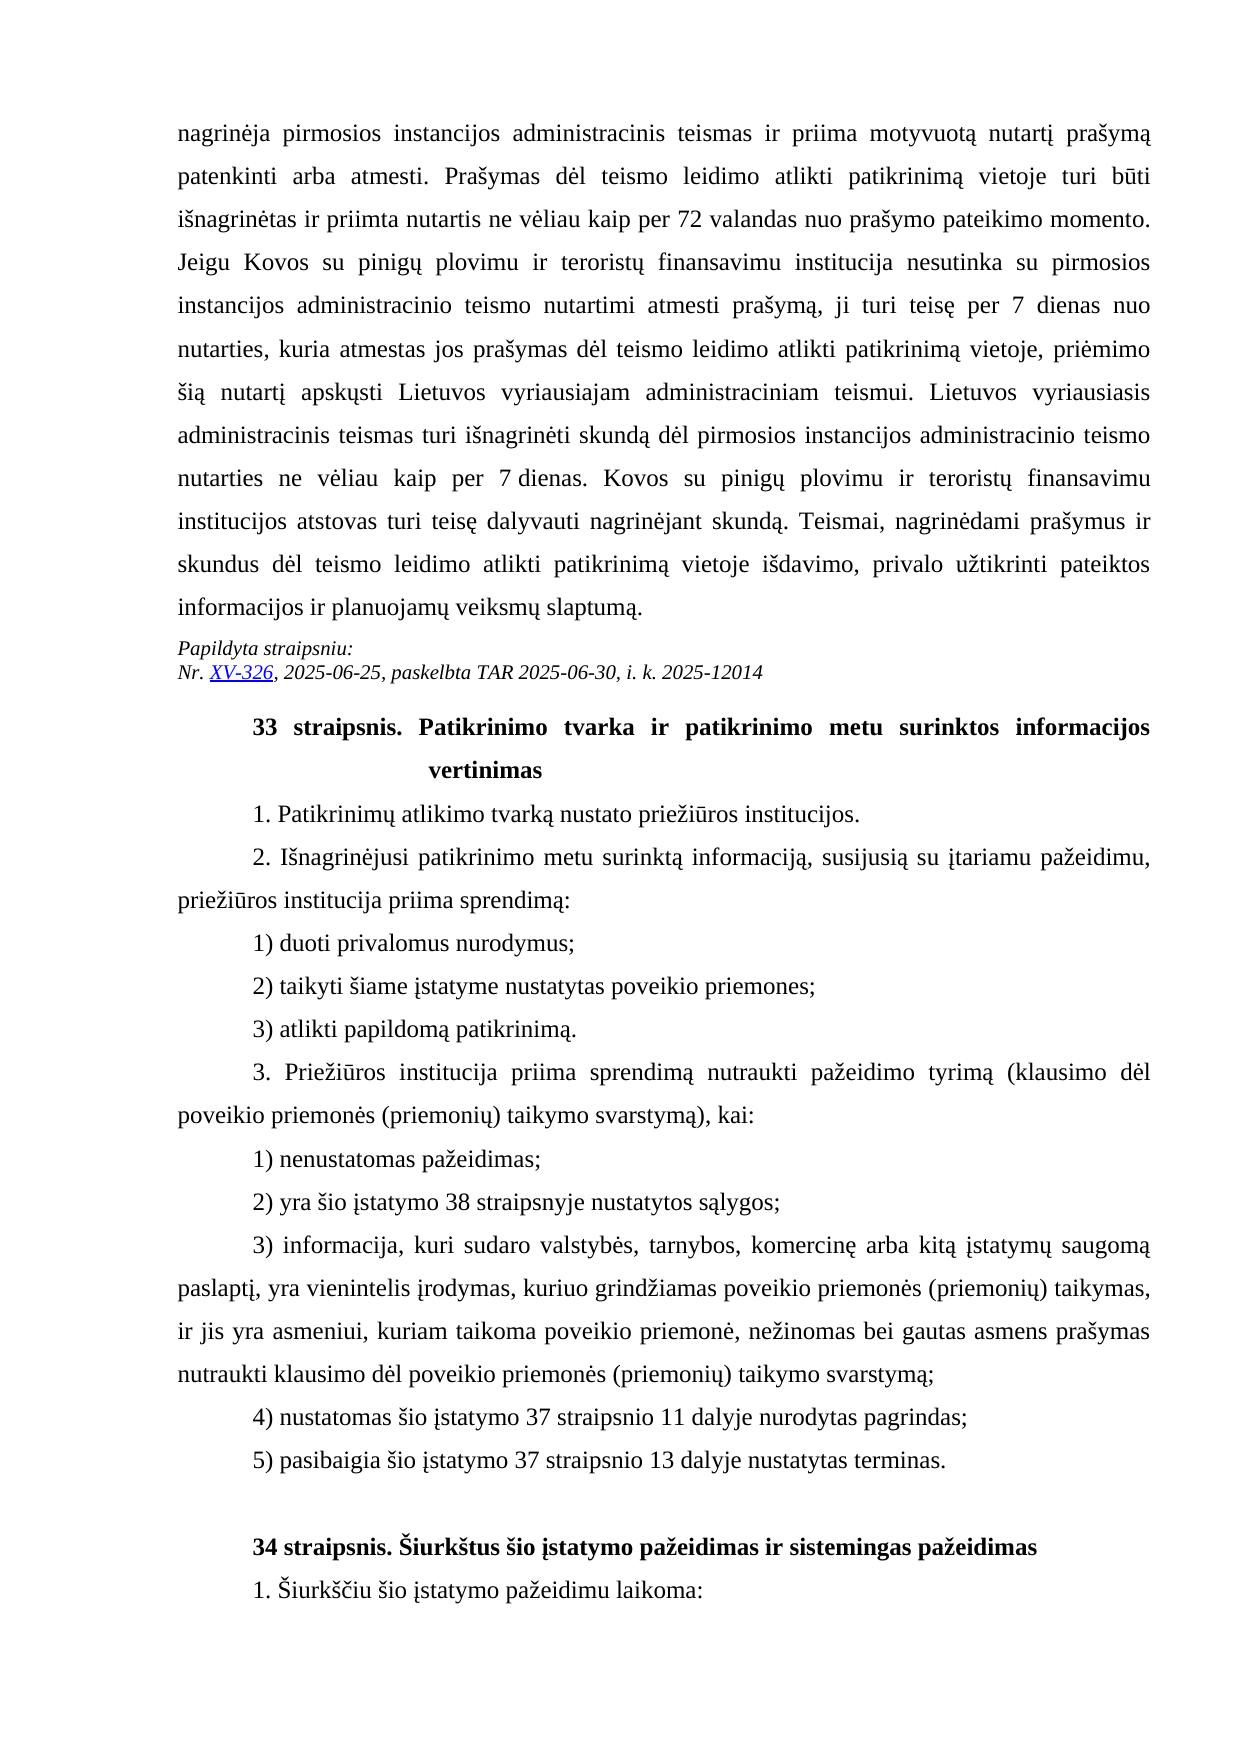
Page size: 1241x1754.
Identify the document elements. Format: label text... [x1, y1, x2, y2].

text nagrinėja pirmosios instancijos administracinis teismas ir priima motyvuotą nutartį prašymą patenkinti arba atmesti. Prašymas dėl teismo leidimo atlikti patikrinimą vietoje turi būti išnagrinėtas ir priimta nutartis ne vėliau kaip per 72 valandas nuo prašymo pateikimo momento. Jeigu Kovos su pinigų plovimu ir teroristų finansavimu institucija nesutinka su pirmosios instancijos administracinio teismo nutartimi atmesti prašymą, ji turi teisę per 7 dienas nuo nutarties, kuria atmestas jos prašymas dėl teismo leidimo atlikti patikrinimą vietoje, priėmimo šią nutartį apskųsti Lietuvos vyriausiajam administraciniam teismui. Lietuvos vyriausiasis administracinis teismas turi išnagrinėti skundą dėl pirmosios instancijos administracinio teismo nutarties ne vėliau kaip per 7 dienas. Kovos su pinigų plovimu ir teroristų finansavimu institucijos atstovas turi teisę dalyvauti nagrinėjant skundą. Teismai, nagrinėdami prašymus ir skundus dėl teismo leidimo atlikti patikrinimą vietoje išdavimo, privalo užtikrinti pateiktos informacijos ir planuojamų veiksmų slaptumą. [177, 118, 1152, 621]
text 4) nustatomas šio įstatymo 37 straipsnio 11 dalyje nurodytas pagrindas; [177, 1402, 1152, 1431]
text 1. Patikrinimų atlikimo tvarką nustato priežiūros institucijos. [177, 799, 1152, 827]
text 1. Šiurkščiu šio įstatymo pažeidimu laikoma: [177, 1575, 1152, 1604]
text Nr. XV-326, 2025-06-25, paskelbta TAR 2025-06-30, i. k. 2025-12014 [177, 660, 1152, 684]
text 5) pasibaigia šio įstatymo 37 straipsnio 13 dalyje nustatytas terminas. [177, 1446, 1152, 1474]
text Papildyta straipsniu: [177, 636, 1152, 660]
text 2) taikyti šiame įstatyme nustatytas poveikio priemones; [177, 971, 1152, 1000]
text 34 straipsnis. Šiurkštus šio įstatymo pažeidimas ir sistemingas pažeidimas [177, 1532, 1152, 1561]
text 3) atlikti papildomą patikrinimą. [177, 1014, 1152, 1043]
text 3. Priežiūros institucija priima sprendimą nutraukti pažeidimo tyrimą (klausimo dėl poveikio priemonės (priemonių) taikymo svarstymą), kai: [177, 1057, 1152, 1129]
text 2. Išnagrinėjusi patikrinimo metu surinktą informaciją, susijusią su įtariamu pažeidimu, priežiūros institucija priima sprendimą: [177, 842, 1152, 914]
text 33 straipsnis. Patikrinimo tvarka ir patikrinimo metu surinktos informacijos vertinimas [252, 712, 1152, 784]
text 3) informacija, kuri sudaro valstybės, tarnybos, komercinę arba kitą įstatymų saugomą paslaptį, yra vienintelis įrodymas, kuriuo grindžiamas poveikio priemonės (priemonių) taikymas, ir jis yra asmeniui, kuriam taikoma poveikio priemonė, nežinomas bei gautas asmens prašymas nutraukti klausimo dėl poveikio priemonės (priemonių) taikymo svarstymą; [177, 1230, 1152, 1388]
text 2) yra šio įstatymo 38 straipsnyje nustatytos sąlygos; [177, 1187, 1152, 1216]
text 1) duoti privalomus nurodymus; [177, 928, 1152, 957]
text 1) nenustatomas pažeidimas; [177, 1144, 1152, 1172]
